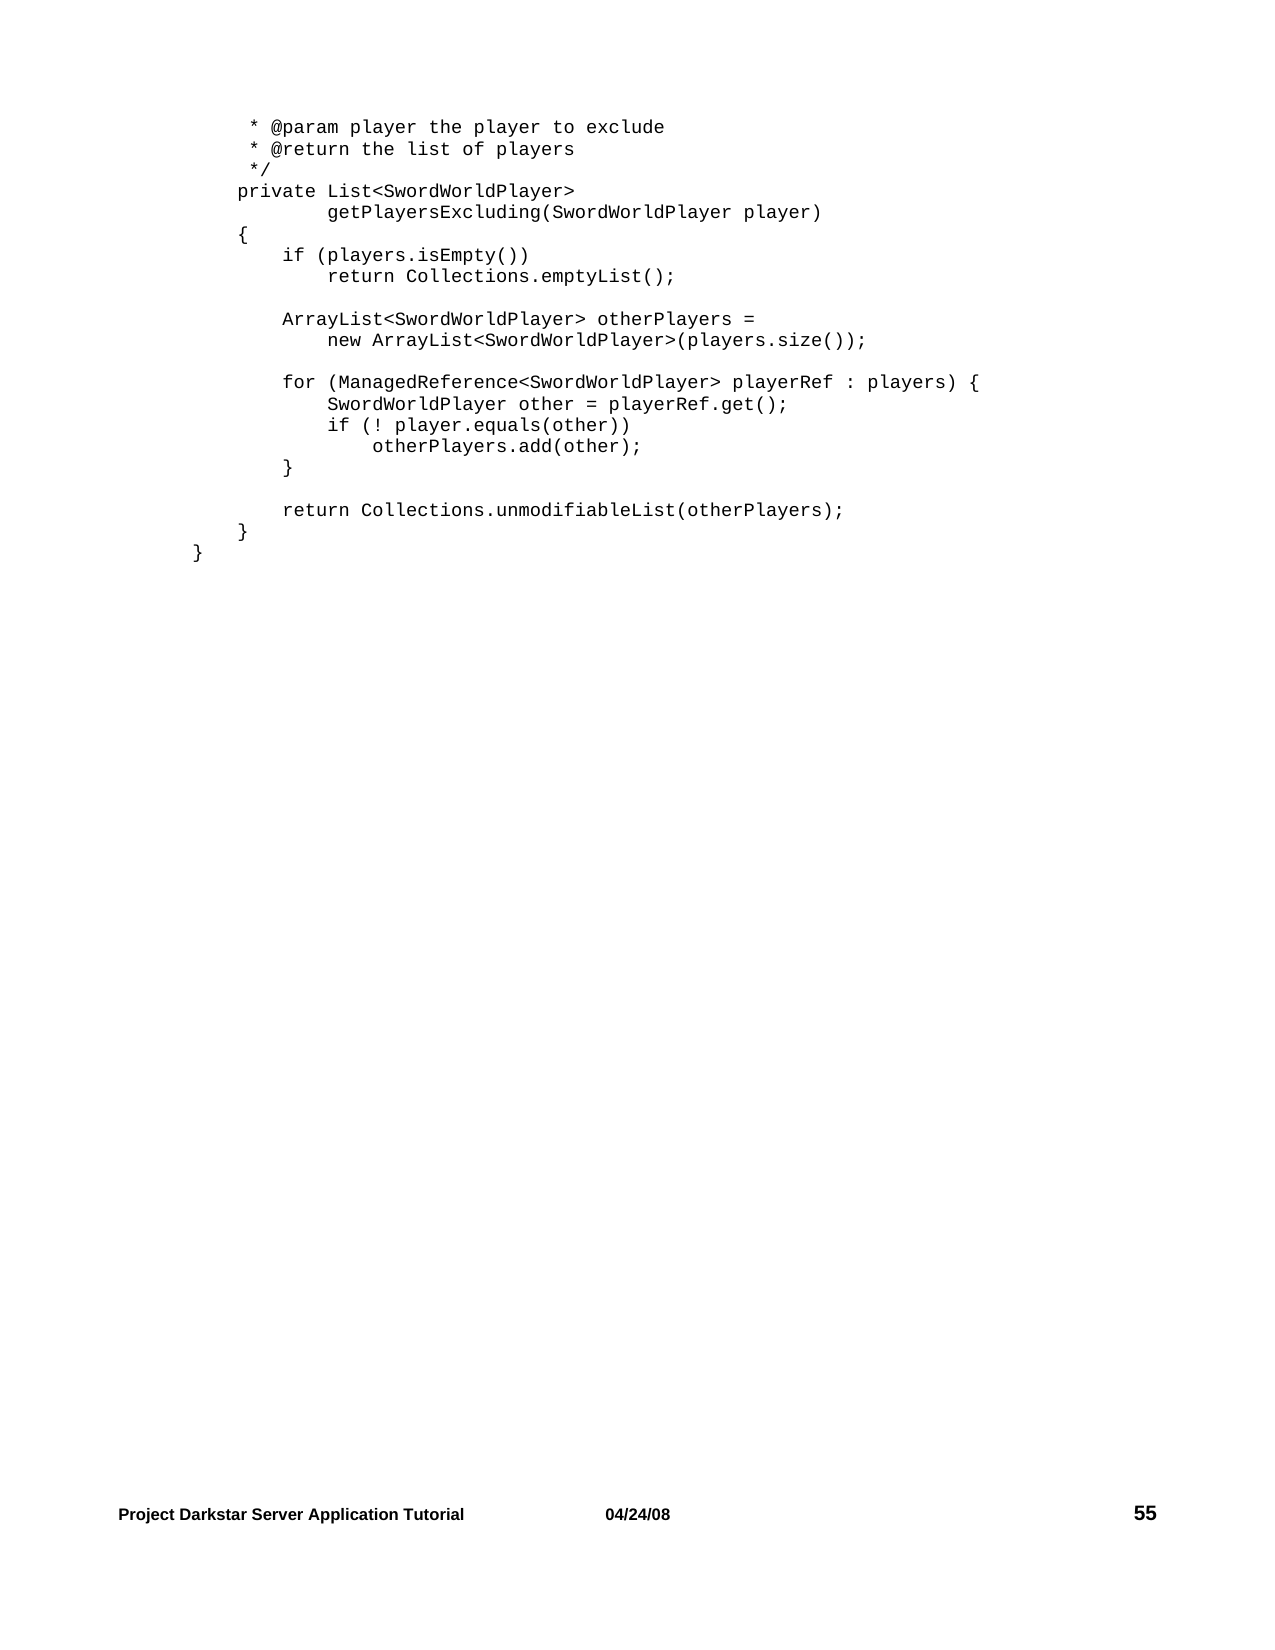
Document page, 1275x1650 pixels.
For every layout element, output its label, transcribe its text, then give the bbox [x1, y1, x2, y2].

text new ArrayList<SwordWorldPlayer>(players.size()); [192, 331, 1098, 352]
text { [192, 224, 1098, 246]
text } [192, 458, 1098, 479]
text } [192, 543, 1098, 586]
text if (! player.equals(other)) [192, 416, 1098, 437]
text for (ManagedReference<SwordWorldPlayer> playerRef : players) { [192, 373, 1098, 394]
text SwordWorldPlayer other = playerRef.get(); [192, 394, 1098, 416]
text return Collections.unmodifiableList(otherPlayers); [192, 501, 1098, 522]
text getPlayersExcluding(SwordWorldPlayer player) [192, 203, 1098, 224]
text * @return the list of players [192, 139, 1098, 161]
text } [192, 522, 1098, 543]
text otherPlayers.add(other); [192, 437, 1098, 458]
text ArrayList<SwordWorldPlayer> otherPlayers = [192, 309, 1098, 331]
text if (players.isEmpty()) [192, 246, 1098, 267]
text */ [192, 161, 1098, 182]
text * @param player the player to exclude [192, 118, 1098, 139]
text return Collections.emptyList(); [192, 267, 1098, 288]
text private List<SwordWorldPlayer> [192, 182, 1098, 203]
